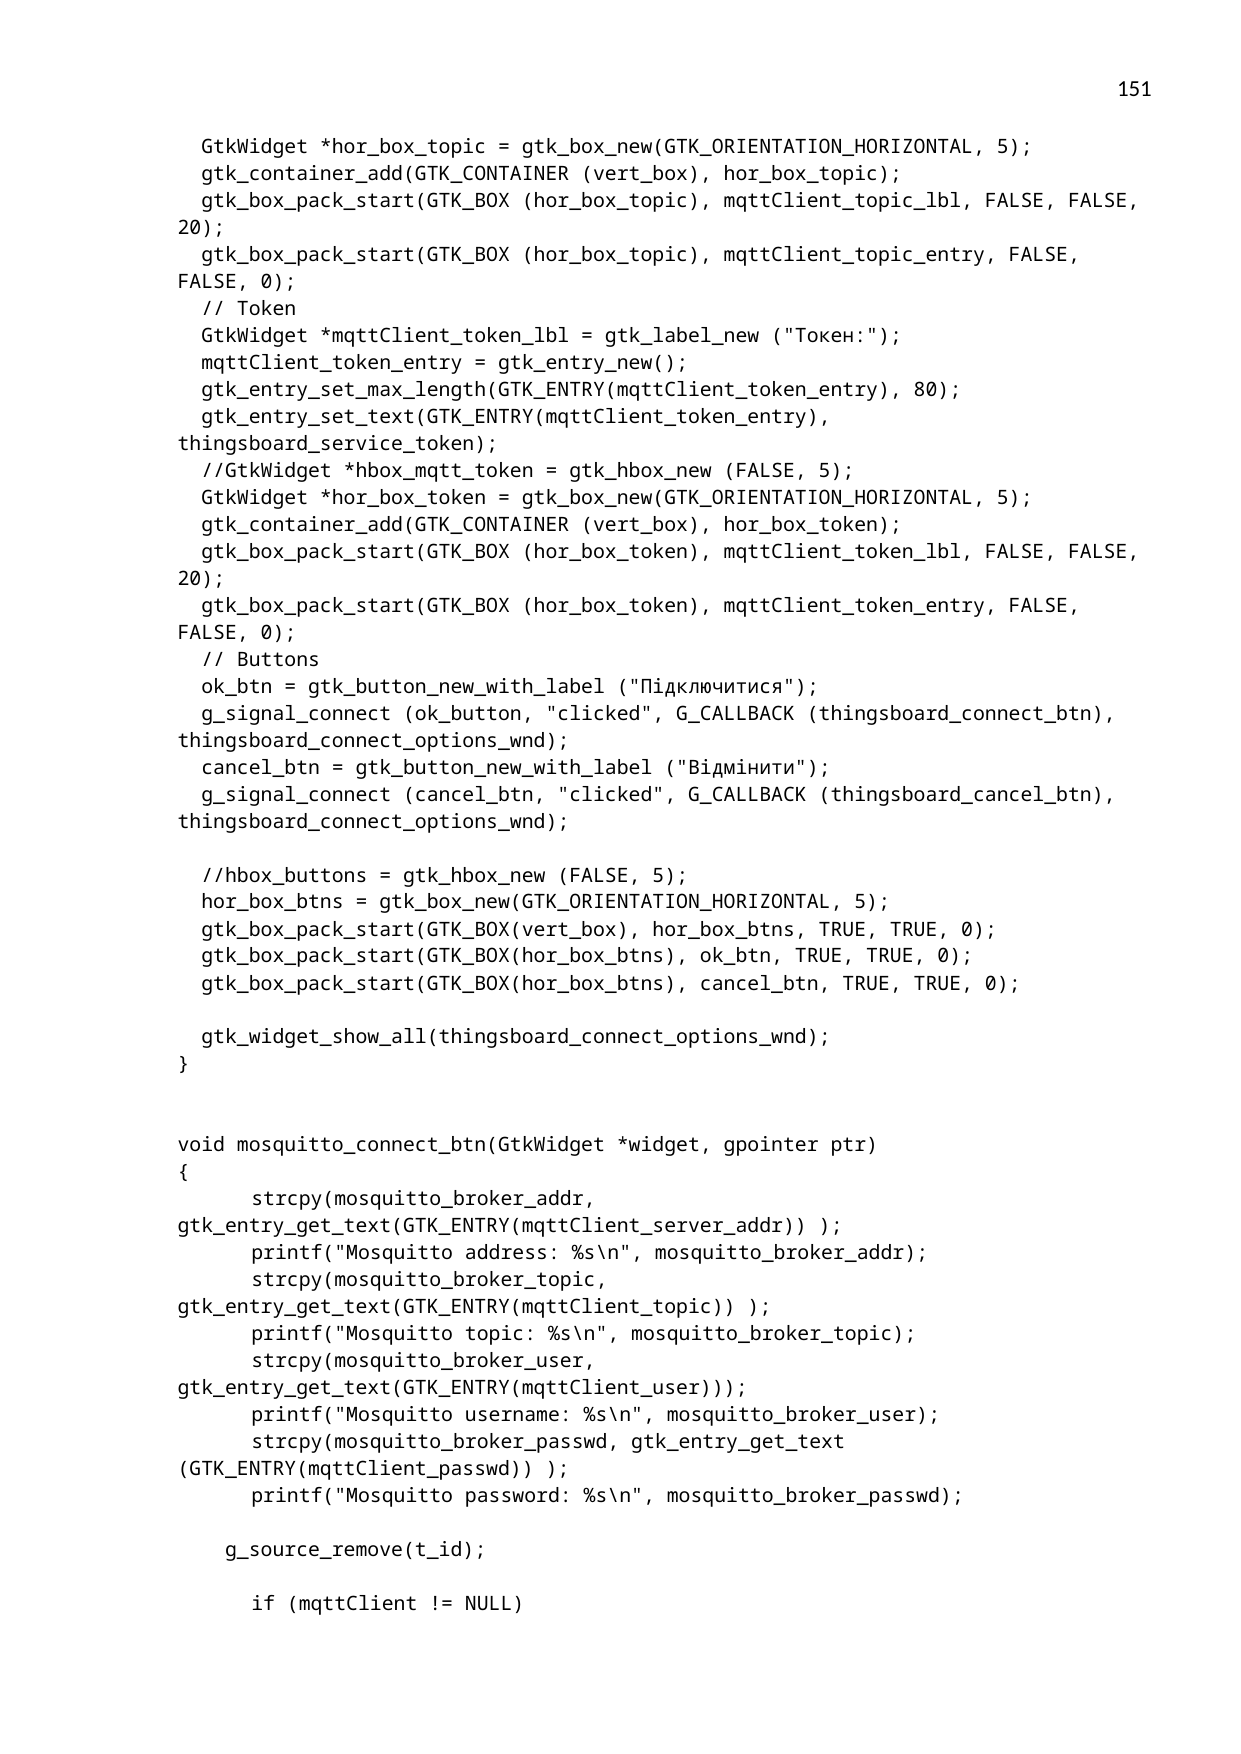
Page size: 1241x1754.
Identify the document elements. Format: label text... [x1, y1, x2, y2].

text // Token [177, 294, 1152, 321]
text gtk_container_add(GTK_CONTAINER (vert_box), hor_box_topic); [177, 159, 1152, 186]
text gtk_entry_set_text(GTK_ENTRY(mqttClient_token_entry), thingsboard_service_token); [177, 402, 1152, 456]
text mqttClient_token_entry = gtk_entry_new(); [177, 348, 1152, 375]
text g_signal_connect (cancel_btn, "clicked", G_CALLBACK (thingsboard_cancel_btn), thingsboard_connect_options_wnd); [177, 780, 1152, 834]
text strcpy(mosquitto_broker_passwd, gtk_entry_get_text (GTK_ENTRY(mqttClient_passwd)) ); [177, 1427, 1152, 1481]
text cancel_btn = gtk_button_new_with_label ("Відмінити"); [177, 753, 1152, 780]
text GtkWidget *mqttClient_token_lbl = gtk_label_new ("Токен:"); [177, 321, 1152, 348]
text gtk_box_pack_start(GTK_BOX (hor_box_topic), mqttClient_topic_lbl, FALSE, FALSE, 20); [177, 186, 1152, 240]
text gtk_entry_set_max_length(GTK_ENTRY(mqttClient_token_entry), 80); [177, 375, 1152, 402]
text ok_btn = gtk_button_new_with_label ("Підключитися"); [177, 672, 1152, 699]
text GtkWidget *hor_box_topic = gtk_box_new(GTK_ORIENTATION_HORIZONTAL, 5); [177, 132, 1152, 159]
text // Buttons [177, 645, 1152, 672]
text printf("Mosquitto password: %s\n", mosquitto_broker_passwd); [177, 1481, 1152, 1508]
text g_signal_connect (ok_button, "clicked", G_CALLBACK (thingsboard_connect_btn), thingsboard_connect_options_wnd); [177, 699, 1152, 753]
text gtk_box_pack_start(GTK_BOX (hor_box_token), mqttClient_token_entry, FALSE, FALSE, 0); [177, 591, 1152, 645]
text void mosquitto_connect_btn(GtkWidget *widget, gpointer ptr) [177, 1131, 1152, 1158]
text printf("Mosquitto address: %s\n", mosquitto_broker_addr); [177, 1238, 1152, 1266]
text strcpy(mosquitto_broker_user, gtk_entry_get_text(GTK_ENTRY(mqttClient_user))); [177, 1346, 1152, 1400]
text gtk_box_pack_start(GTK_BOX(hor_box_btns), ok_btn, TRUE, TRUE, 0); [177, 942, 1152, 969]
text gtk_box_pack_start(GTK_BOX(hor_box_btns), cancel_btn, TRUE, TRUE, 0); [177, 969, 1152, 996]
text GtkWidget *hor_box_token = gtk_box_new(GTK_ORIENTATION_HORIZONTAL, 5); [177, 483, 1152, 510]
text printf("Mosquitto username: %s\n", mosquitto_broker_user); [177, 1400, 1152, 1427]
text gtk_box_pack_start(GTK_BOX (hor_box_topic), mqttClient_topic_entry, FALSE, FALSE, 0); [177, 240, 1152, 294]
text hor_box_btns = gtk_box_new(GTK_ORIENTATION_HORIZONTAL, 5); [177, 888, 1152, 915]
text strcpy(mosquitto_broker_topic, gtk_entry_get_text(GTK_ENTRY(mqttClient_topic)) ); [177, 1266, 1152, 1319]
text gtk_container_add(GTK_CONTAINER (vert_box), hor_box_token); [177, 510, 1152, 537]
text { [177, 1158, 1152, 1184]
text strcpy(mosquitto_broker_addr, gtk_entry_get_text(GTK_ENTRY(mqttClient_server_addr)) ); [177, 1184, 1152, 1238]
text } [177, 1050, 1152, 1077]
text gtk_box_pack_start(GTK_BOX(vert_box), hor_box_btns, TRUE, TRUE, 0); [177, 915, 1152, 942]
text //GtkWidget *hbox_mqtt_token = gtk_hbox_new (FALSE, 5); [177, 456, 1152, 483]
text gtk_widget_show_all(thingsboard_connect_options_wnd); [177, 1023, 1152, 1050]
text printf("Mosquitto topic: %s\n", mosquitto_broker_topic); [177, 1319, 1152, 1346]
text //hbox_buttons = gtk_hbox_new (FALSE, 5); [177, 861, 1152, 888]
text gtk_box_pack_start(GTK_BOX (hor_box_token), mqttClient_token_lbl, FALSE, FALSE, 20); [177, 537, 1152, 591]
text if (mqttClient != NULL) [177, 1589, 1152, 1616]
text g_source_remove(t_id); [177, 1535, 1152, 1562]
